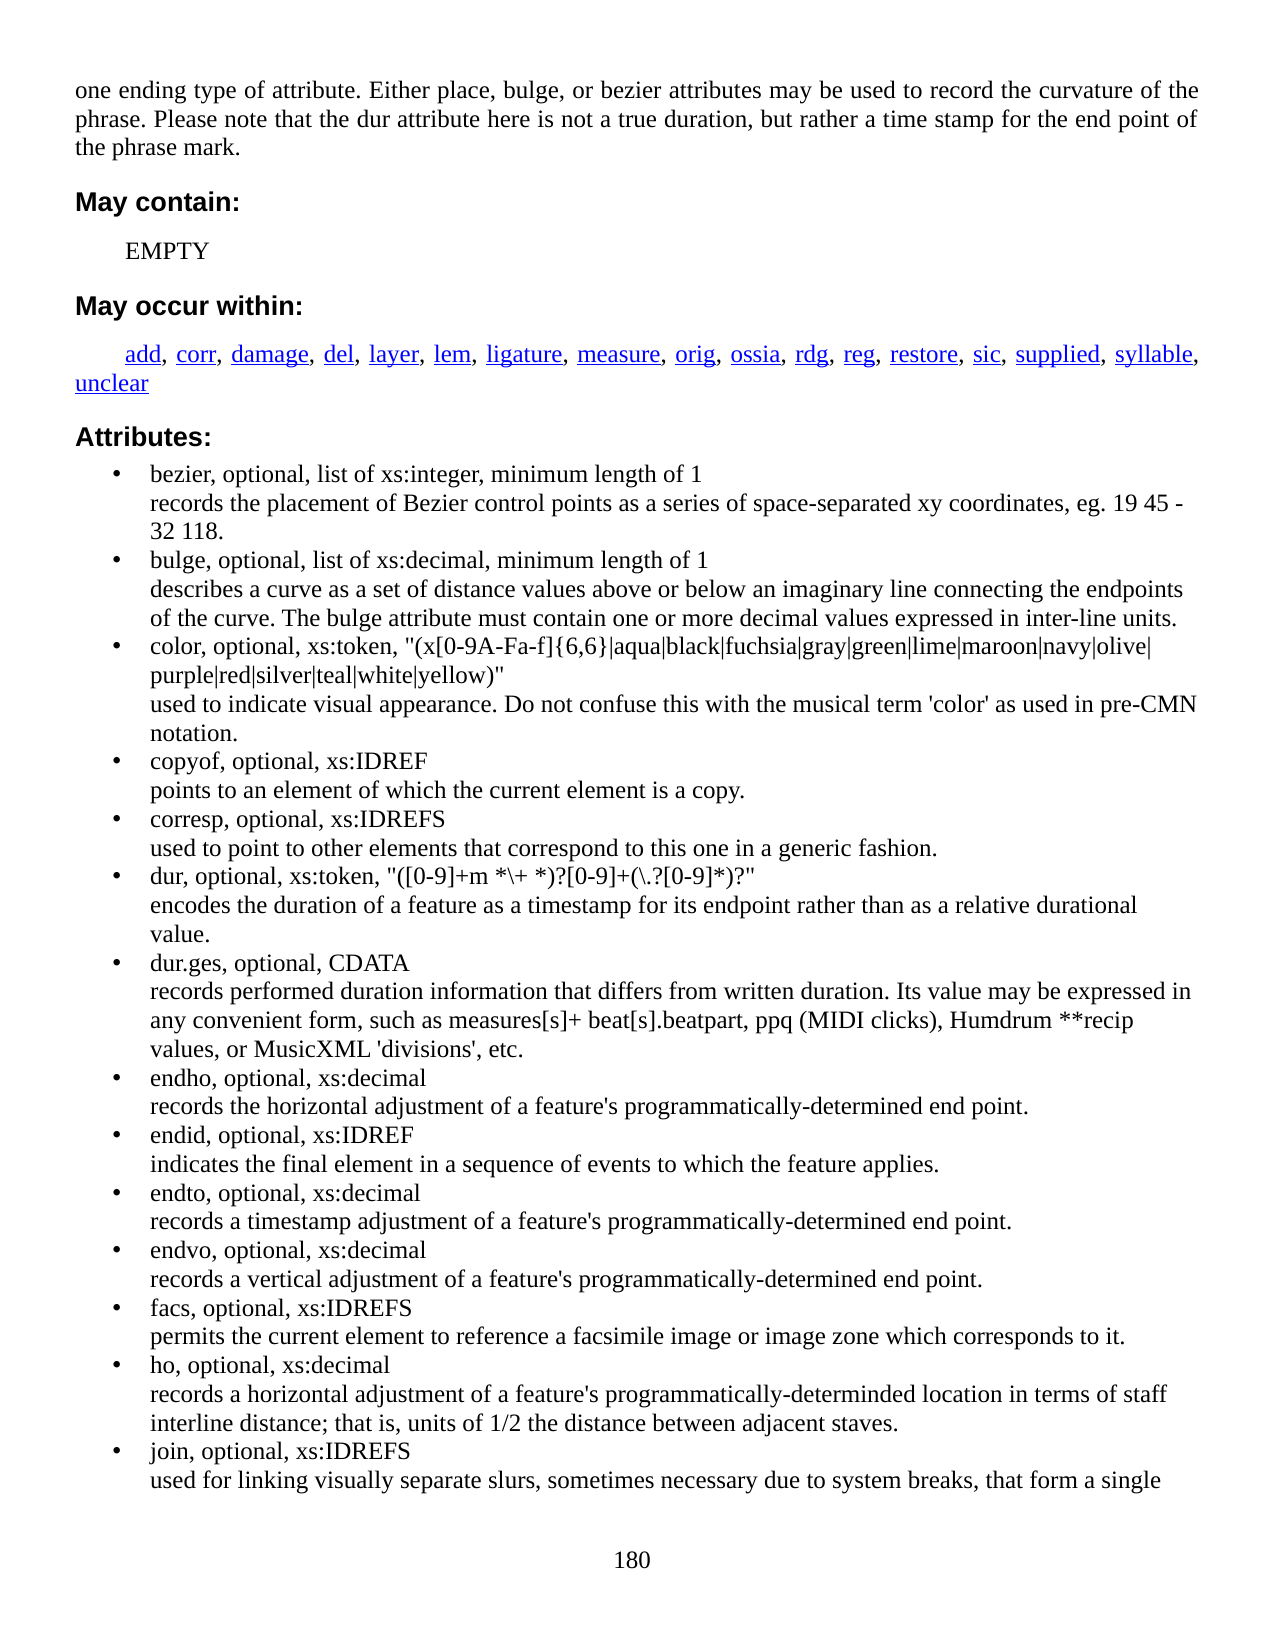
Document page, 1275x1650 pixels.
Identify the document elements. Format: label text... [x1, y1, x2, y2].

list endto, optional, xs:decimal records a timestamp adjustment of a feature's programmatically-determined end point. [112, 1178, 1200, 1235]
list join, optional, xs:IDREFS used for linking visually separate slurs, sometimes necessary due to system breaks, that form a single [112, 1436, 1200, 1494]
list endvo, optional, xs:decimal records a vertical adjustment of a feature's programmatically-determined end point. [112, 1235, 1200, 1293]
text add, corr, damage, del, layer, lem, ligature, measure, orig, ossia, rdg, reg, restore, sic, supplied, syllable, unclear [75, 339, 1200, 396]
list endho, optional, xs:decimal records the horizontal adjustment of a feature's programmatically-determined end point. [112, 1063, 1200, 1120]
list bulge, optional, list of xs:decimal, minimum length of 1 describes a curve as a set of distance values above or below an imaginary line connecting the endpoints of the curve. The bulge attribute must contain one or more decimal values expressed in inter-line units. [112, 545, 1200, 631]
list bezier, optional, list of xs:integer, minimum length of 1 records the placement of Bezier control points as a series of space-separated xy coordinates, eg. 19 45 -32 118. [112, 459, 1200, 545]
subtitle May contain: [75, 186, 1200, 217]
list corresp, optional, xs:IDREFS used to point to other elements that correspond to this one in a generic fashion. [112, 804, 1200, 861]
list endid, optional, xs:IDREF indicates the final element in a sequence of events to which the feature applies. [112, 1120, 1200, 1178]
list copyof, optional, xs:IDREF points to an element of which the current element is a copy. [112, 746, 1200, 804]
subtitle Attributes: [75, 421, 1200, 453]
list color, optional, xs:token, "(x[0-9A-Fa-f]{6,6}|aqua|black|fuchsia|gray|green|lime|maroon|navy|olive|purple|red|silver|teal|white|yellow)" used to indicate visual appearance. Do not confuse this with the musical term 'color' as used in pre-CMN notation. [112, 631, 1200, 746]
list dur.ges, optional, CDATA records performed duration information that differs from written duration. Its value may be expressed in any convenient form, such as measures[s]+ beat[s].beatpart, ppq (MIDI clicks), Humdrum **recip values, or MusicXML 'divisions', etc. [112, 948, 1200, 1063]
list dur, optional, xs:token, "([0-9]+m *\+ *)?[0-9]+(\.?[0-9]*)?" encodes the duration of a feature as a timestamp for its endpoint rather than as a relative durational value. [112, 861, 1200, 948]
list facs, optional, xs:IDREFS permits the current element to reference a facsimile image or image zone which corresponds to it. [112, 1293, 1200, 1350]
text EMPTY [75, 236, 1200, 264]
list ho, optional, xs:decimal records a horizontal adjustment of a feature's programmatically-determinded location in terms of staff interline distance; that is, units of 1/2 the distance between adjacent staves. [112, 1350, 1200, 1436]
text one ending type of attribute. Either place, bulge, or bezier attributes may be used to record the curvature of the phrase. Please note that the dur attribute here is not a true duration, but rather a time stamp for the end point of the phrase mark. [75, 75, 1200, 161]
subtitle May occur within: [75, 289, 1200, 321]
